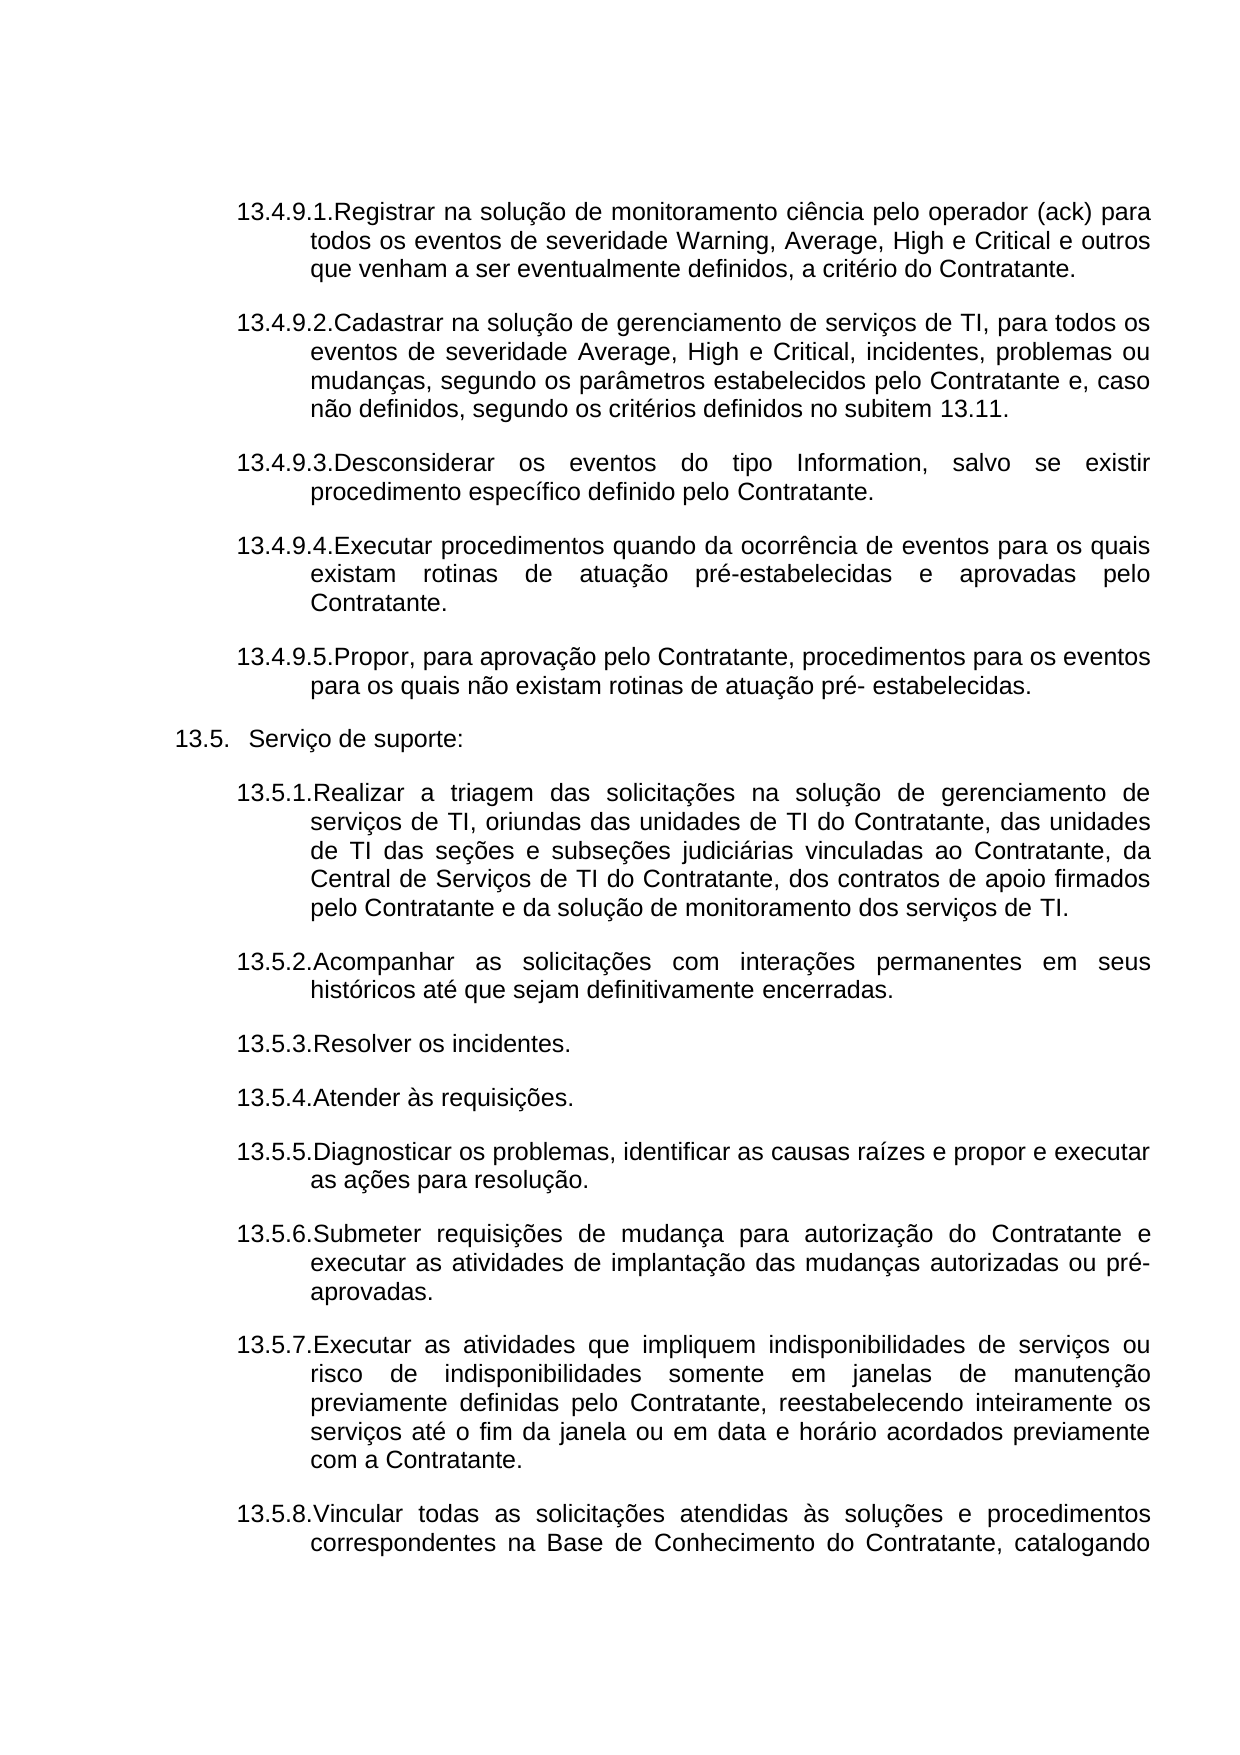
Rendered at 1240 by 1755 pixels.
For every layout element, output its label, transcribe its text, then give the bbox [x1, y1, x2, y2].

list Executar as atividades que impliquem indisponibilidades de serviços ou risco de indisponibilidades somente em janelas de manutenção previamente definidas pelo Contratante, reestabelecendo inteiramente os serviços até o fim da janela ou em data e horário acordados previamente com a Contratante. [236, 1330, 1152, 1474]
list Diagnosticar os problemas, identificar as causas raízes e propor e executar as ações para resolução. [236, 1137, 1152, 1194]
list Atender às requisições. [236, 1083, 1175, 1112]
list Propor, para aprovação pelo Contratante, procedimentos para os eventos para os quais não existam rotinas de atuação pré- estabelecidas. [236, 642, 1152, 699]
list Acompanhar as solicitações com interações permanentes em seus históricos até que sejam definitivamente encerradas. [236, 947, 1152, 1004]
list Realizar a triagem das solicitações na solução de gerenciamento de serviços de TI, oriundas das unidades de TI do Contratante, das unidades de TI das seções e subseções judiciárias vinculadas ao Contratante, da Central de Serviços de TI do Contratante, dos contratos de apoio firmados pelo Contratante e da solução de monitoramento dos serviços de TI. [236, 778, 1152, 922]
list Resolver os incidentes. [236, 1029, 1175, 1058]
list Cadastrar na solução de gerenciamento de serviços de TI, para todos os eventos de severidade Average, High e Critical, incidentes, problemas ou mudanças, segundo os parâmetros estabelecidos pelo Contratante e, caso não definidos, segundo os critérios definidos no subitem 13.11. [236, 308, 1152, 423]
list Executar procedimentos quando da ocorrência de eventos para os quais existam rotinas de atuação pré-estabelecidas e aprovadas pelo Contratante. [236, 531, 1152, 617]
list Submeter requisições de mudança para autorização do Contratante e executar as atividades de implantação das mudanças autorizadas ou pré- aprovadas. [236, 1219, 1152, 1305]
list Vincular todas as solicitações atendidas às soluções e procedimentos correspondentes na Base de Conhecimento do Contratante, catalogando [236, 1499, 1152, 1557]
list Registrar na solução de monitoramento ciência pelo operador (ack) para todos os eventos de severidade Warning, Average, High e Critical e outros que venham a ser eventualmente definidos, a critério do Contratante. [236, 197, 1152, 283]
list Desconsiderar os eventos do tipo Information, salvo se existir procedimento específico definido pelo Contratante. [236, 448, 1152, 506]
list Serviço de suporte: [174, 724, 1175, 753]
